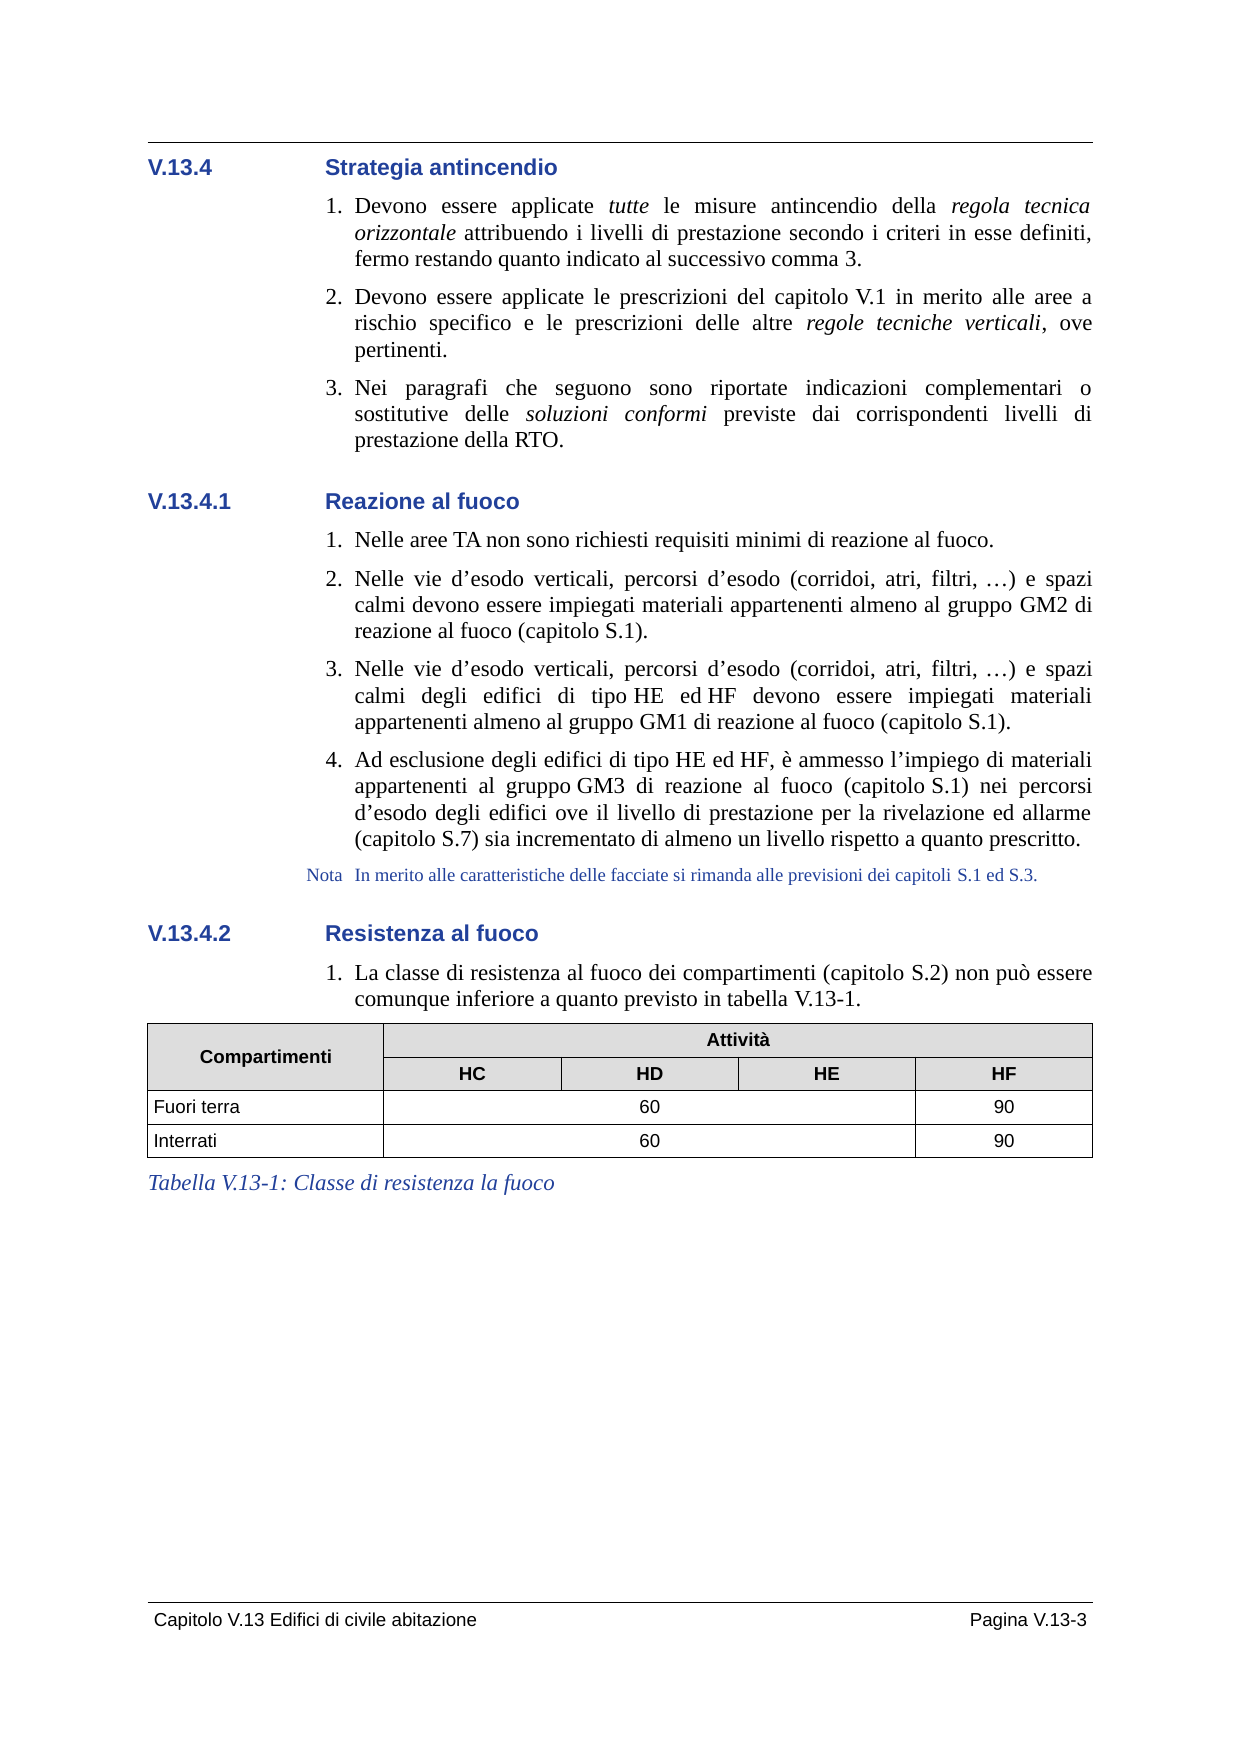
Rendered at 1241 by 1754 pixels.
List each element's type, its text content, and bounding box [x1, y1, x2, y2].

table_header Attività [384, 1024, 1092, 1057]
list Nelle aree TA non sono richiesti requisiti minimi di reazione al fuoco. [342, 526, 1093, 553]
list Ad esclusione degli edifici di tipo HE ed HF, è ammesso l’impiego di materiali appartenenti al gruppo GM3 di reazione al fuoco (capitolo S.1) nei percorsi d’esodo degli edifici ove il livello di prestazione per la rivelazione ed allarme (capitolo S.7) sia incrementato di almeno un livello rispetto a quanto prescritto. [342, 746, 1093, 852]
list In merito alle caratteristiche delle facciate si rimanda alle previsioni dei capitoli S.1 ed S.3. [342, 863, 1093, 885]
subtitle Strategia antincendio [148, 143, 1093, 180]
table_cell HF [916, 1058, 1092, 1090]
list La classe di resistenza al fuoco dei compartimenti (capitolo S.2) non può essere comunque inferiore a quanto previsto in tabella V.13-1. [342, 958, 1093, 1011]
subtitle Resistenza al fuoco [148, 920, 1093, 947]
table_cell 90 [916, 1091, 1092, 1124]
table_header Compartimenti [148, 1024, 383, 1090]
table_cell HE [739, 1058, 915, 1090]
subtitle Reazione al fuoco [148, 488, 1093, 515]
list Nelle vie d’esodo verticali, percorsi d’esodo (corridoi, atri, filtri, …) e spazi calmi devono essere impiegati materiali appartenenti almeno al gruppo GM2 di reazione al fuoco (capitolo S.1). [342, 564, 1093, 644]
table_cell Interrati [148, 1125, 383, 1157]
list Devono essere applicate le prescrizioni del capitolo V.1 in merito alle aree a rischio specifico e le prescrizioni delle altre regole tecniche verticali, ove pertinenti. [342, 283, 1093, 362]
text Tabella V.13-1: Classe di resistenza la fuoco [148, 1169, 1093, 1196]
list Nelle vie d’esodo verticali, percorsi d’esodo (corridoi, atri, filtri, …) e spazi calmi degli edifici di tipo HE ed HF devono essere impiegati materiali appartenenti almeno al gruppo GM1 di reazione al fuoco (capitolo S.1). [342, 655, 1093, 734]
table_cell 60 [384, 1091, 915, 1124]
list Devono essere applicate tutte le misure antincendio della regola tecnica orizzontale attribuendo i livelli di prestazione secondo i criteri in esse definiti, fermo restando quanto indicato al successivo comma 3. [342, 192, 1093, 271]
list Nei paragrafi che seguono sono riportate indicazioni complementari o sostitutive delle soluzioni conformi previste dai corrispondenti livelli di prestazione della RTO. [342, 374, 1093, 453]
table_cell 60 [384, 1125, 915, 1157]
table_cell HD [562, 1058, 738, 1090]
table_cell Fuori terra [148, 1091, 383, 1124]
table_cell HC [384, 1058, 561, 1090]
table_cell 90 [916, 1125, 1092, 1157]
